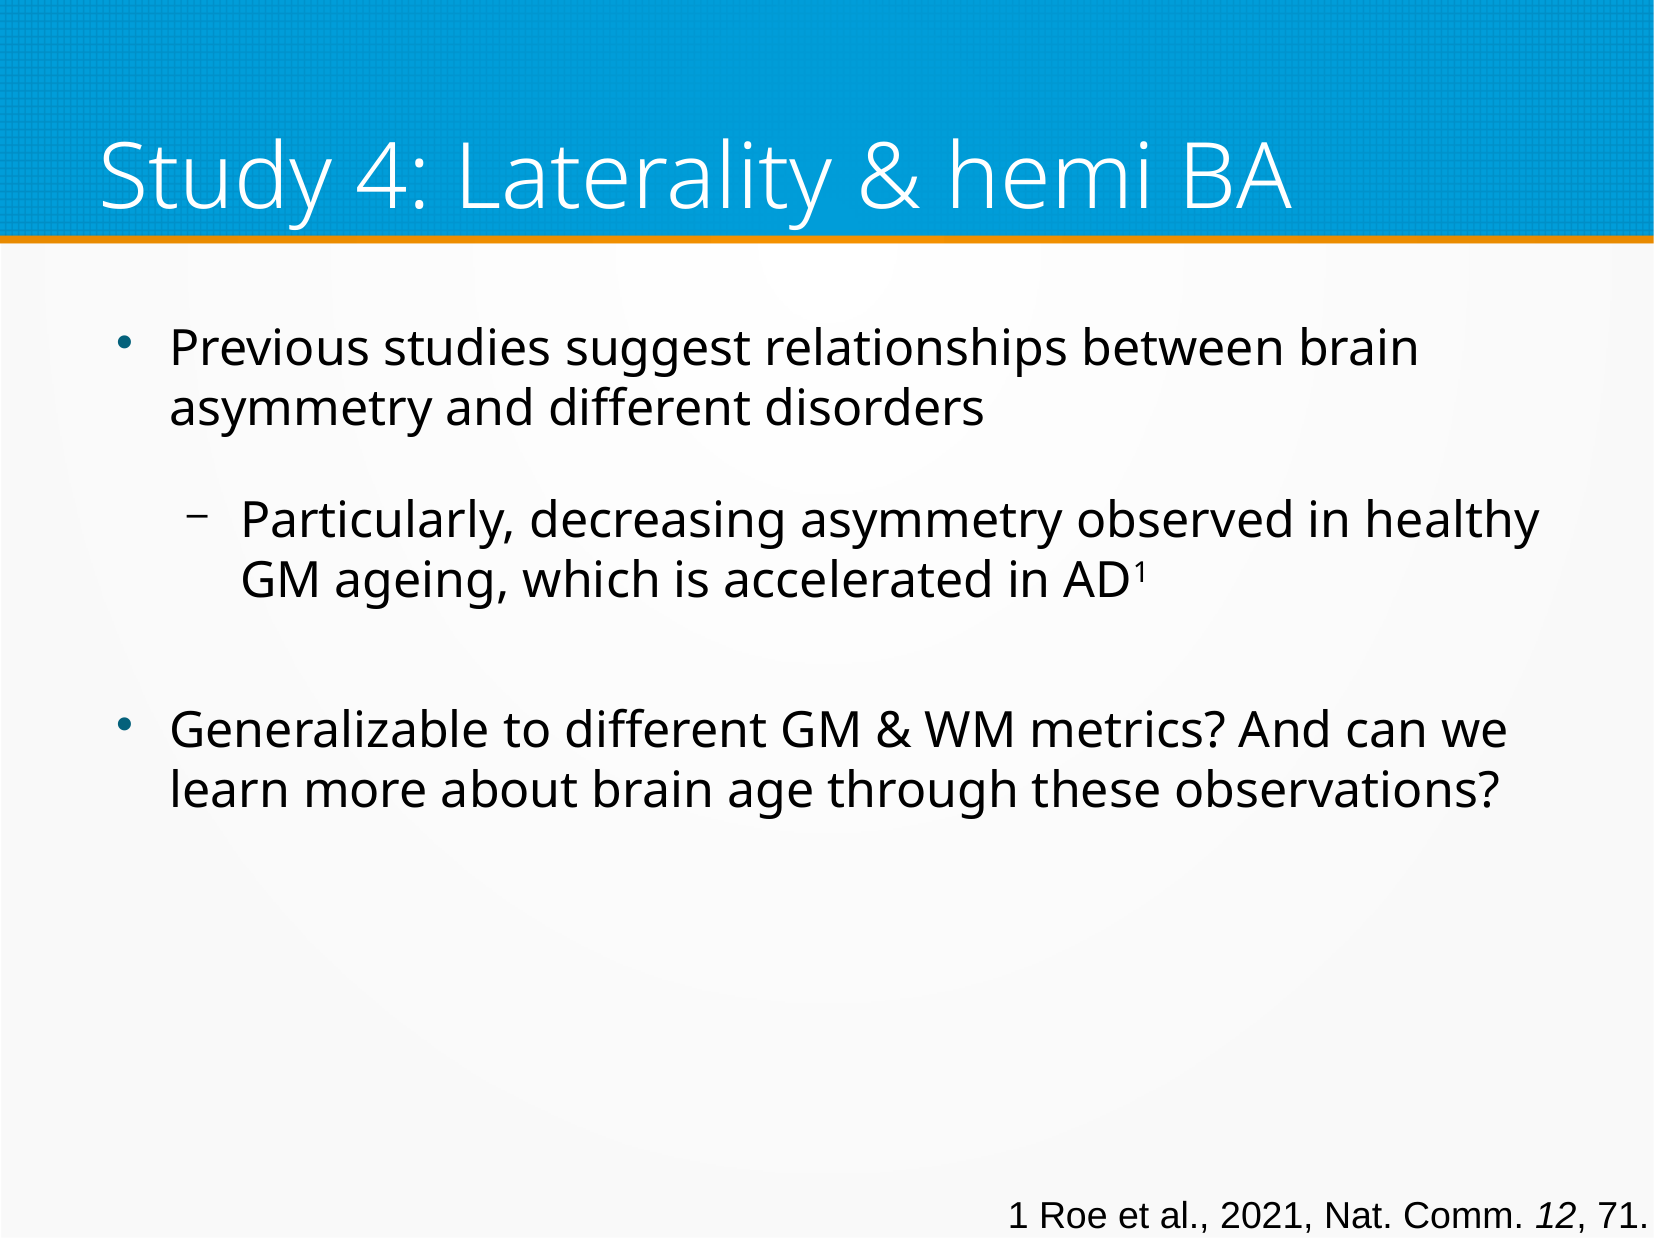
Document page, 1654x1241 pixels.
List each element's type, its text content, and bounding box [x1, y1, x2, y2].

title Study 4: Laterality & hemi BA [98, 19, 1654, 227]
text_box 1 Roe et al., 2021, Nat. Comm. 12, 71. [993, 1183, 1654, 1240]
picture [0, 236, 1654, 1241]
list Previous studies suggest relationships between brain asymmetry and different disorders Particularly, decreasing asymmetry observed in healthy GM ageing, which is accelerated in AD1 Generalizable to different GM & WM metrics? And can we learn more about brain age through these observations? [98, 315, 1625, 1241]
